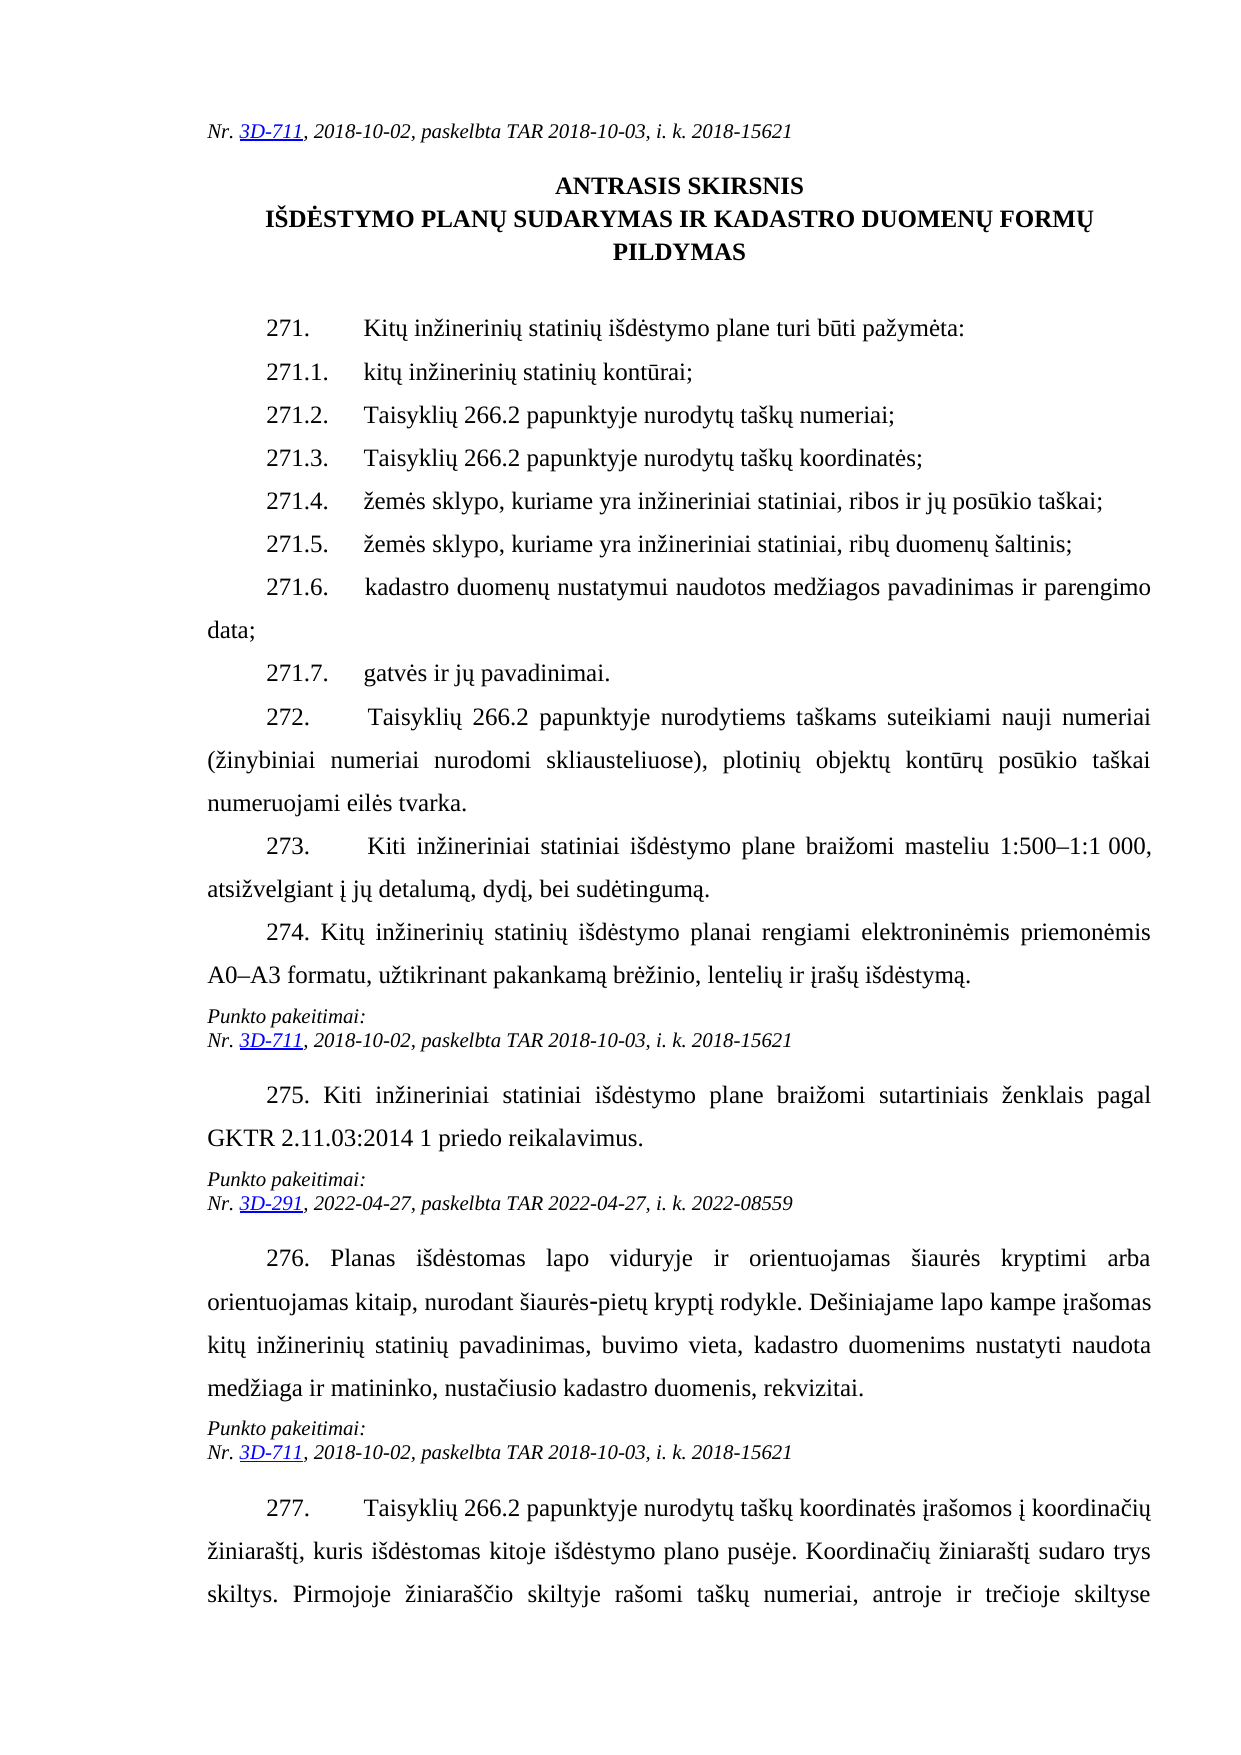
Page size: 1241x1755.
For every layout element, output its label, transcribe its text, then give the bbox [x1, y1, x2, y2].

text 271.4. žemės sklypo, kuriame yra inžineriniai statiniai, ribos ir jų posūkio taškai; [207, 486, 1152, 515]
text 271.7. gatvės ir jų pavadinimai. [207, 658, 1152, 687]
text 275. Kiti inžineriniai statiniai išdėstymo plane braižomi sutartiniais ženklais pagal GKTR 2.11.03:2014 1 priedo reikalavimus. [207, 1080, 1152, 1152]
text 273. Kiti inžineriniai statiniai išdėstymo plane braižomi masteliu 1:500–1:1 000, atsižvelgiant į jų detalumą, dydį, bei sudėtingumą. [207, 831, 1152, 903]
text 271.6. kadastro duomenų nustatymui naudotos medžiagos pavadinimas ir parengimo data; [207, 572, 1152, 644]
text Nr. 3D-711, 2018-10-02, paskelbta TAR 2018-10-03, i. k. 2018-15621 [207, 1440, 1152, 1464]
text Nr. 3D-711, 2018-10-02, paskelbta TAR 2018-10-03, i. k. 2018-15621 [207, 1028, 1152, 1052]
text 272. Taisyklių 266.2 papunktyje nurodytiems taškams suteikiami nauji numeriai (žinybiniai numeriai nurodomi skliausteliuose), plotinių objektų kontūrų posūkio taškai numeruojami eilės tvarka. [207, 702, 1152, 817]
text 277. Taisyklių 266.2 papunktyje nurodytų taškų koordinatės įrašomos į koordinačių žiniaraštį, kuris išdėstomas kitoje išdėstymo plano pusėje. Koordinačių žiniaraštį sudaro trys skiltys. Pirmojoje žiniaraščio skiltyje rašomi taškų numeriai, antroje ir trečioje skiltyse [207, 1493, 1152, 1608]
text Punkto pakeitimai: [207, 1167, 1152, 1191]
text išdėstymo planų sudarymas IR KADASTRO DUOMENŲ FORMŲ PILDYMAS [207, 204, 1152, 266]
text Punkto pakeitimai: [207, 1003, 1152, 1028]
text Punkto pakeitimai: [207, 1416, 1152, 1440]
text Nr. 3D-711, 2018-10-02, paskelbta TAR 2018-10-03, i. k. 2018-15621 [207, 118, 1152, 143]
text 271.3. Taisyklių 266.2 papunktyje nurodytų taškų koordinatės; [207, 443, 1152, 472]
text 271.1. kitų inžinerinių statinių kontūrai; [207, 357, 1152, 385]
text Antrasis skirsnis [207, 171, 1152, 200]
text 271.5. žemės sklypo, kuriame yra inžineriniai statiniai, ribų duomenų šaltinis; [207, 529, 1152, 558]
text Nr. 3D-291, 2022-04-27, paskelbta TAR 2022-04-27, i. k. 2022-08559 [207, 1191, 1152, 1215]
text 274. Kitų inžinerinių statinių išdėstymo planai rengiami elektroninėmis priemonėmis A0–A3 formatu, užtikrinant pakankamą brėžinio, lentelių ir įrašų išdėstymą. [207, 917, 1152, 989]
text 271.2. Taisyklių 266.2 papunktyje nurodytų taškų numeriai; [207, 400, 1152, 428]
text 271. Kitų inžinerinių statinių išdėstymo plane turi būti pažymėta: [207, 313, 1152, 342]
text 276. Planas išdėstomas lapo viduryje ir orientuojamas šiaurės kryptimi arba orientuojamas kitaip, nurodant šiaurėspietų kryptį rodykle. Dešiniajame lapo kampe įrašomas kitų inžinerinių statinių pavadinimas, buvimo vieta, kadastro duomenims nustatyti naudota medžiaga ir matininko, nustačiusio kadastro duomenis, rekvizitai. [207, 1243, 1152, 1402]
